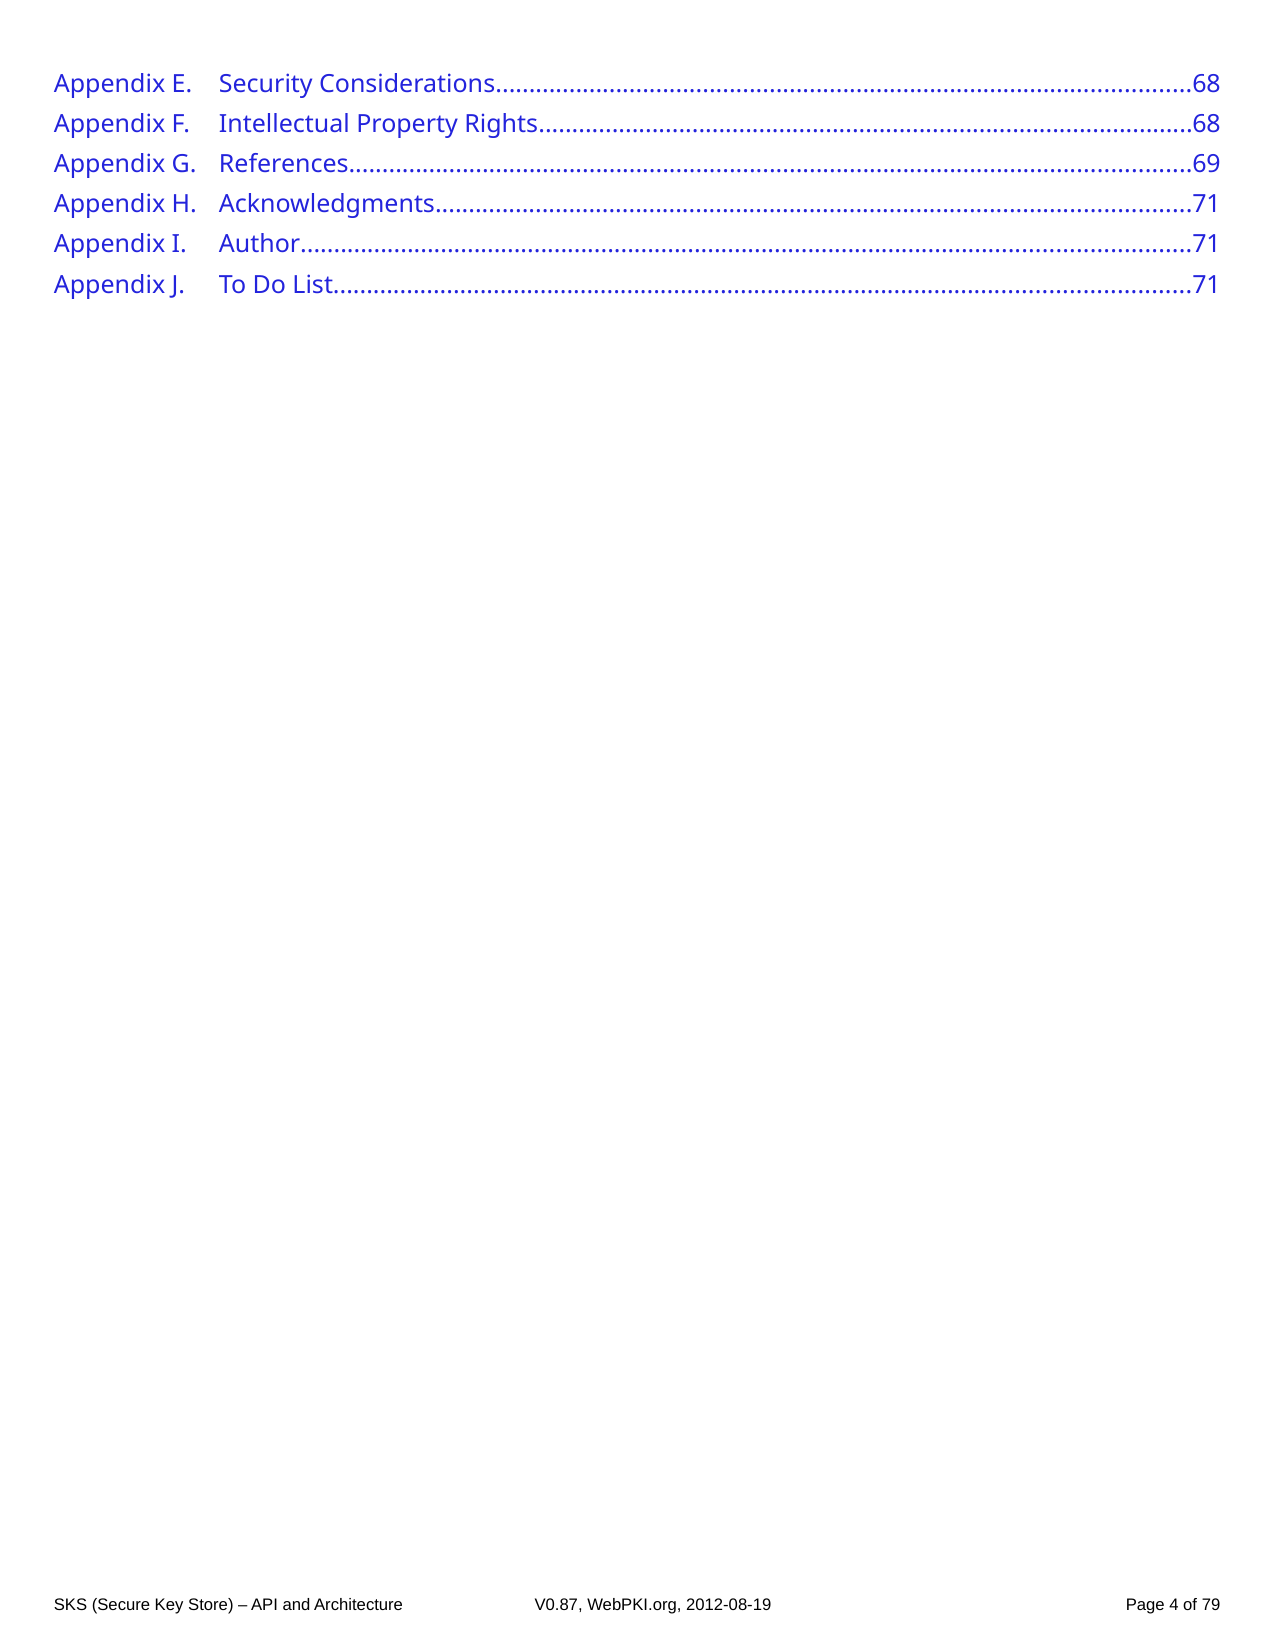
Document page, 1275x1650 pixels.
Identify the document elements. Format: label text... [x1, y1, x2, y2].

text Appendix F. Intellectual Property Rights 68 [54, 106, 1221, 140]
text Appendix H. Acknowledgments 71 [54, 186, 1221, 220]
text Appendix G. References 69 [54, 146, 1221, 180]
text Appendix E. Security Considerations 68 [54, 66, 1221, 100]
text Appendix I. Author 71 [54, 226, 1221, 260]
text Appendix J. To Do List 71 [54, 266, 1221, 300]
